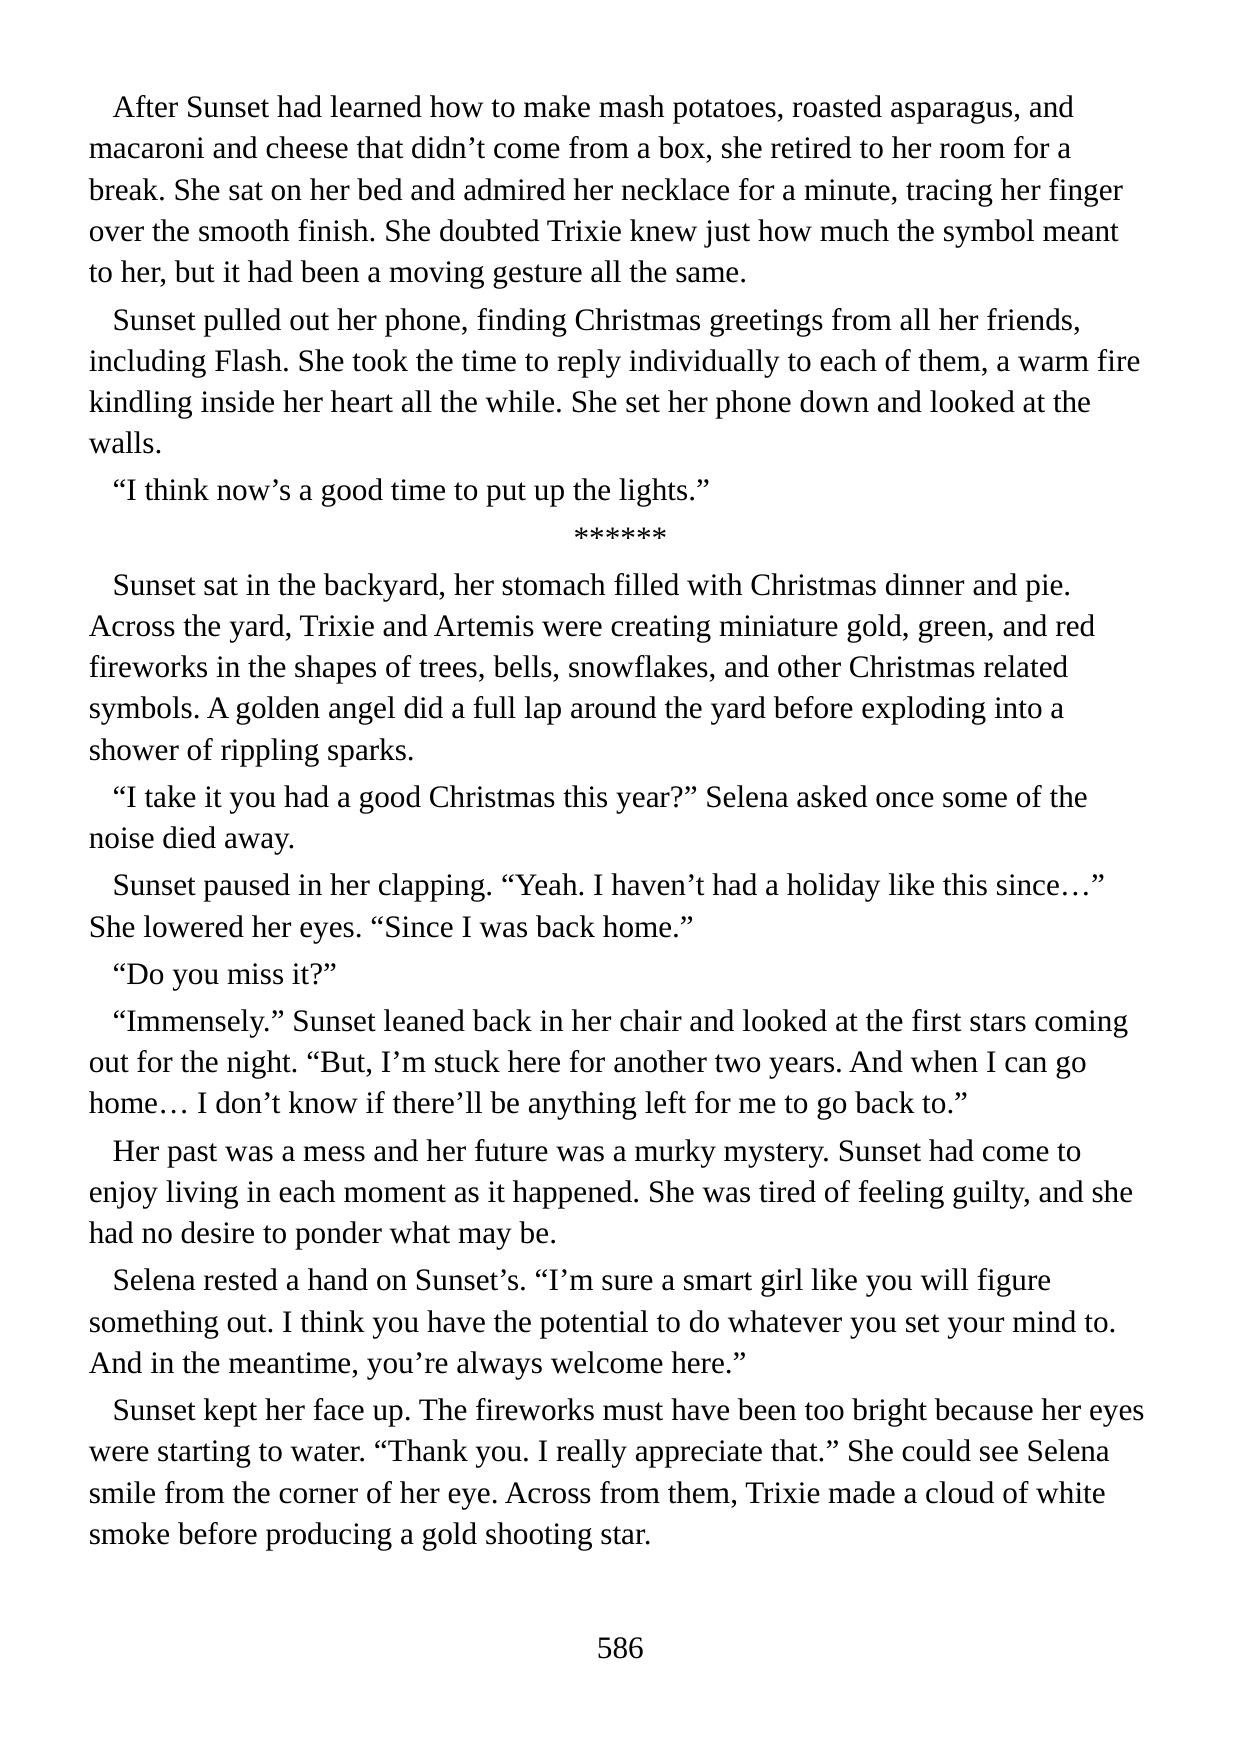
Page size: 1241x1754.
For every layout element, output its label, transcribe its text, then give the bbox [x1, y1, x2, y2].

text Sunset pulled out her phone, finding Christmas greetings from all her friends, including Flash. She took the time to reply individually to each of them, a warm fire kindling inside her heart all the while. She set her phone down and looked at the walls. [88, 301, 1152, 460]
text Sunset paused in her clapping. “Yeah. I haven’t had a holiday like this since…” She lowered her eyes. “Since I was back home.” [88, 867, 1152, 944]
text Her past was a mess and her future was a murky mystery. Sunset had come to enjoy living in each moment as it happened. She was tired of feeling guilty, and she had no desire to ponder what may be. [88, 1132, 1152, 1250]
text Sunset sat in the backyard, her stomach filled with Christmas dinner and pie. Across the yard, Trixie and Artemis were creating miniature gold, green, and red fireworks in the shapes of trees, bells, snowflakes, and other Christmas related symbols. A golden angel did a full lap around the yard before exploding into a shower of rippling sparks. [88, 566, 1152, 767]
text “Do you miss it?” [88, 955, 1152, 991]
text “Immensely.” Sunset leaned back in her chair and looked at the first stars coming out for the night. “But, I’m stuck here for another two years. And when I can go home… I don’t know if there’ll be anything left for me to go back to.” [88, 1002, 1152, 1121]
text After Sunset had learned how to make mash potatoes, roasted asparagus, and macaroni and cheese that didn’t come from a box, she retired to her room for a break. She sat on her bed and admired her necklace for a minute, tracing her finger over the smooth finish. She doubted Trixie knew just how much the symbol meant to her, but it had been a moving gesture all the same. [88, 88, 1152, 289]
text “I take it you had a good Christmas this year?” Selena asked once some of the noise died away. [88, 778, 1152, 855]
text Sunset kept her face up. The fireworks must have been too bright because her eyes were starting to water. “Thank you. I really appreciate that.” She could see Selena smile from the corner of her eye. Across from them, Trixie made a cloud of white smoke before producing a gold shooting star. [88, 1391, 1152, 1551]
text Selena rested a hand on Sunset’s. “I’m sure a smart girl like you will figure something out. I think you have the potential to do whatever you set your mind to. And in the meantime, you’re always welcome here.” [88, 1262, 1152, 1380]
text “I think now’s a good time to put up the lights.” [88, 472, 1152, 508]
text ****** [88, 519, 1152, 555]
